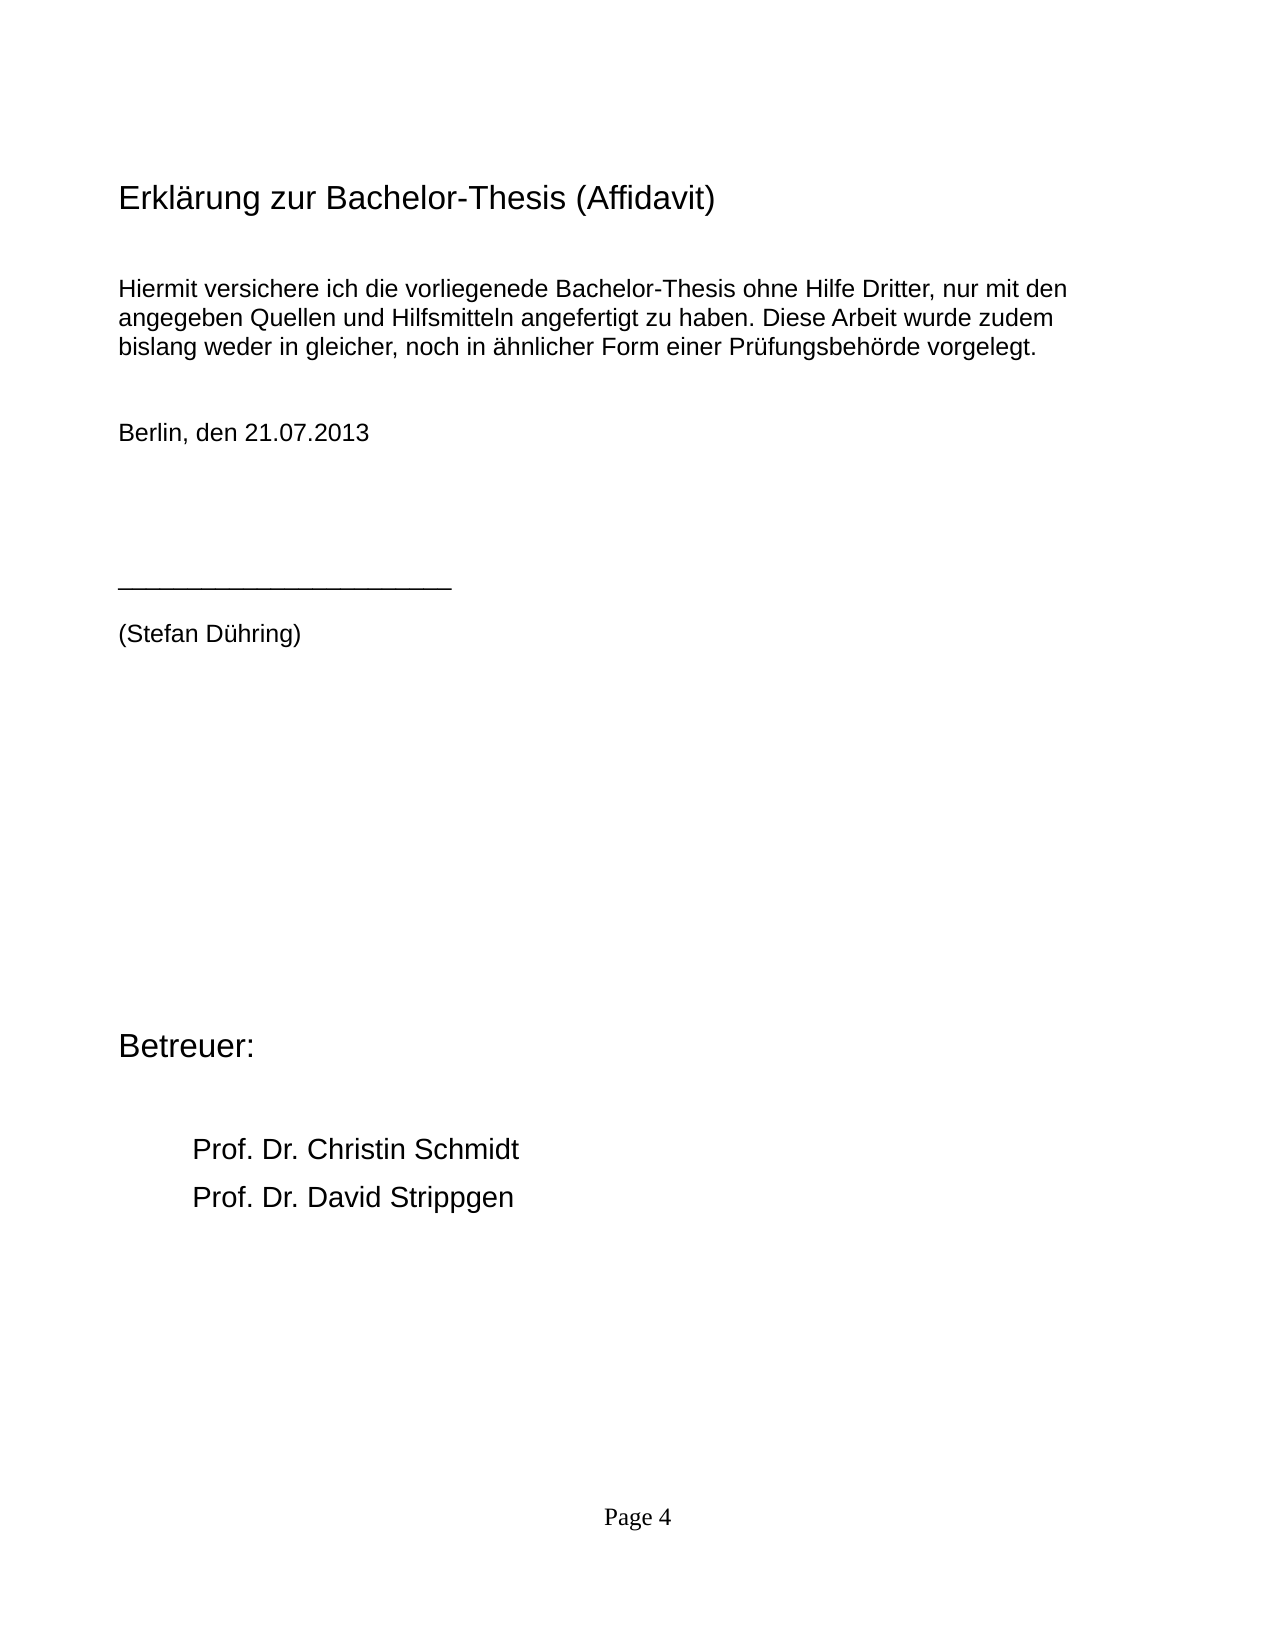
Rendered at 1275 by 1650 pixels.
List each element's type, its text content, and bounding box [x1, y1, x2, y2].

text bislang weder in gleicher, noch in ähnlicher Form einer Prüfungsbehörde vorgelegt. [118, 332, 1157, 360]
text Erklärung zur Bachelor-Thesis (Affidavit) [118, 178, 1157, 217]
text ________________________ [118, 562, 1157, 590]
text Hiermit versichere ich die vorliegenede Bachelor-Thesis ohne Hilfe Dritter, nur mit den angegeben Quellen und Hilfsmitteln angefertigt zu haben. Diese Arbeit wurde zudem [118, 274, 1157, 332]
text Berlin, den 21.07.2013 [118, 418, 1157, 447]
text Prof. Dr. David Strippgen [118, 1180, 1157, 1213]
text Betreuer: [118, 1027, 1157, 1065]
text Prof. Dr. Christin Schmidt [118, 1132, 1157, 1166]
text (Stefan Dühring) [118, 619, 1157, 648]
